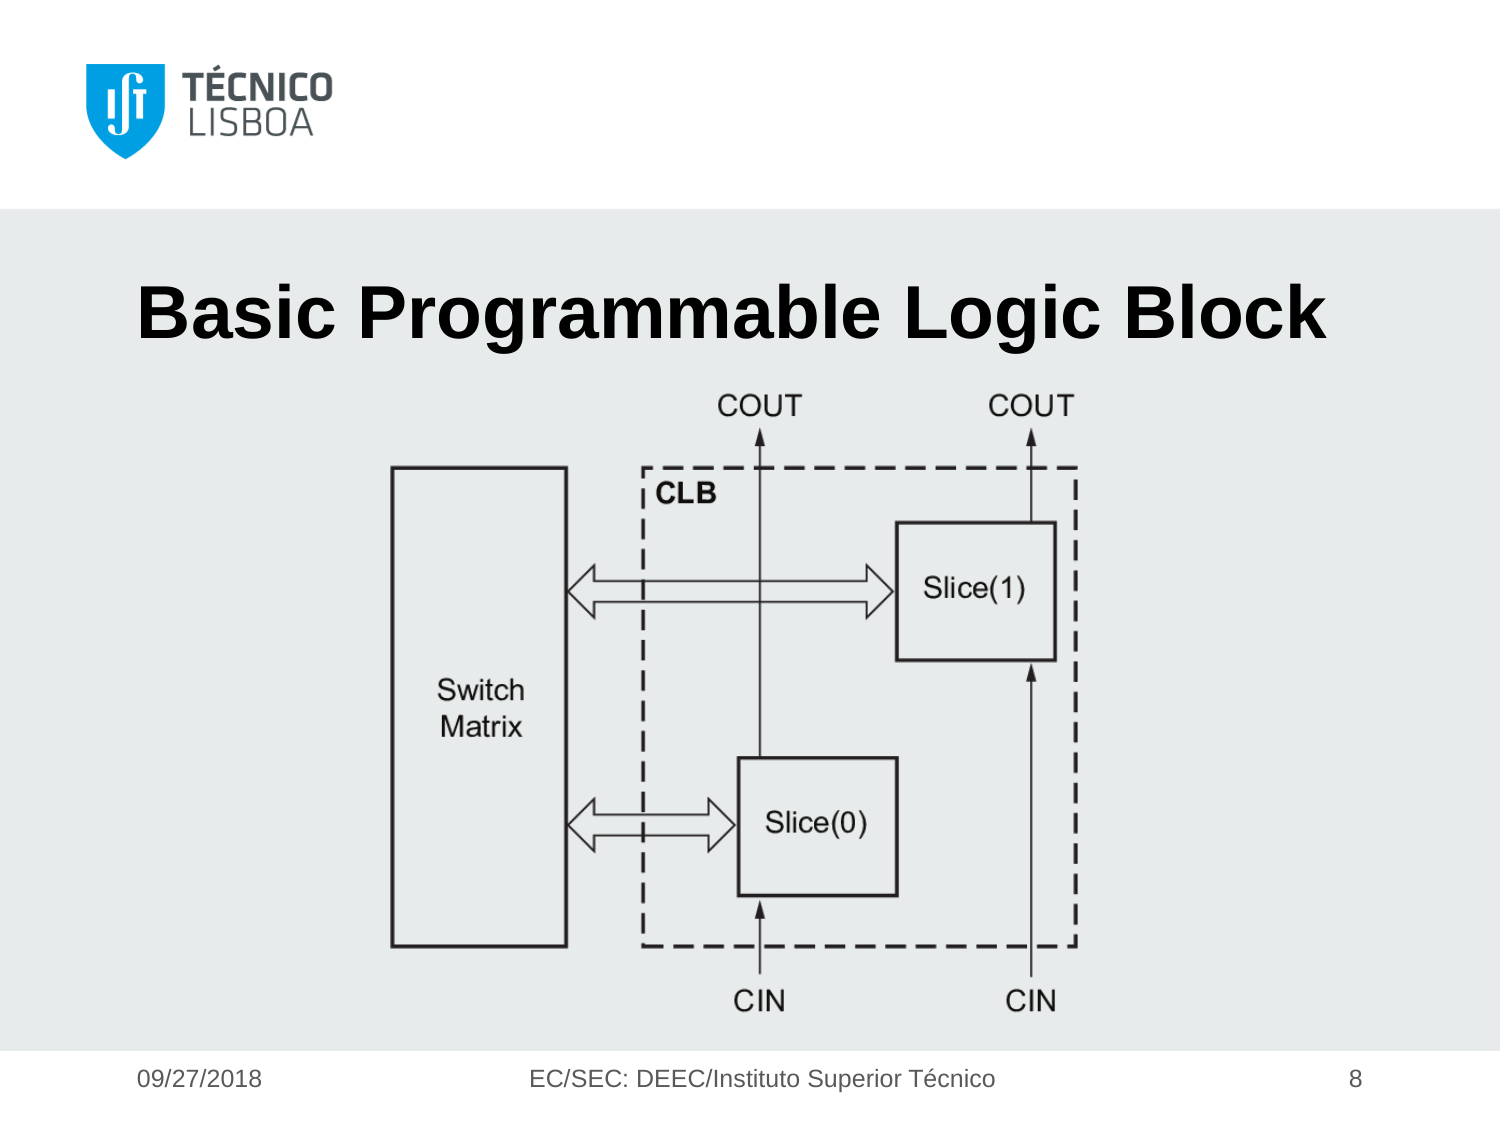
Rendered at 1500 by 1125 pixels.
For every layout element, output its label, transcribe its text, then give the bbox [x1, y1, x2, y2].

slide_number 09/27/2018 [121, 1052, 425, 1103]
picture [0, 0, 1500, 1125]
footer EC/SEC: DEEC/Instituto Superior Técnico [512, 1052, 1021, 1103]
slide_number [1077, 1052, 1378, 1103]
title Basic Programmable Logic Block [121, 237, 1378, 381]
